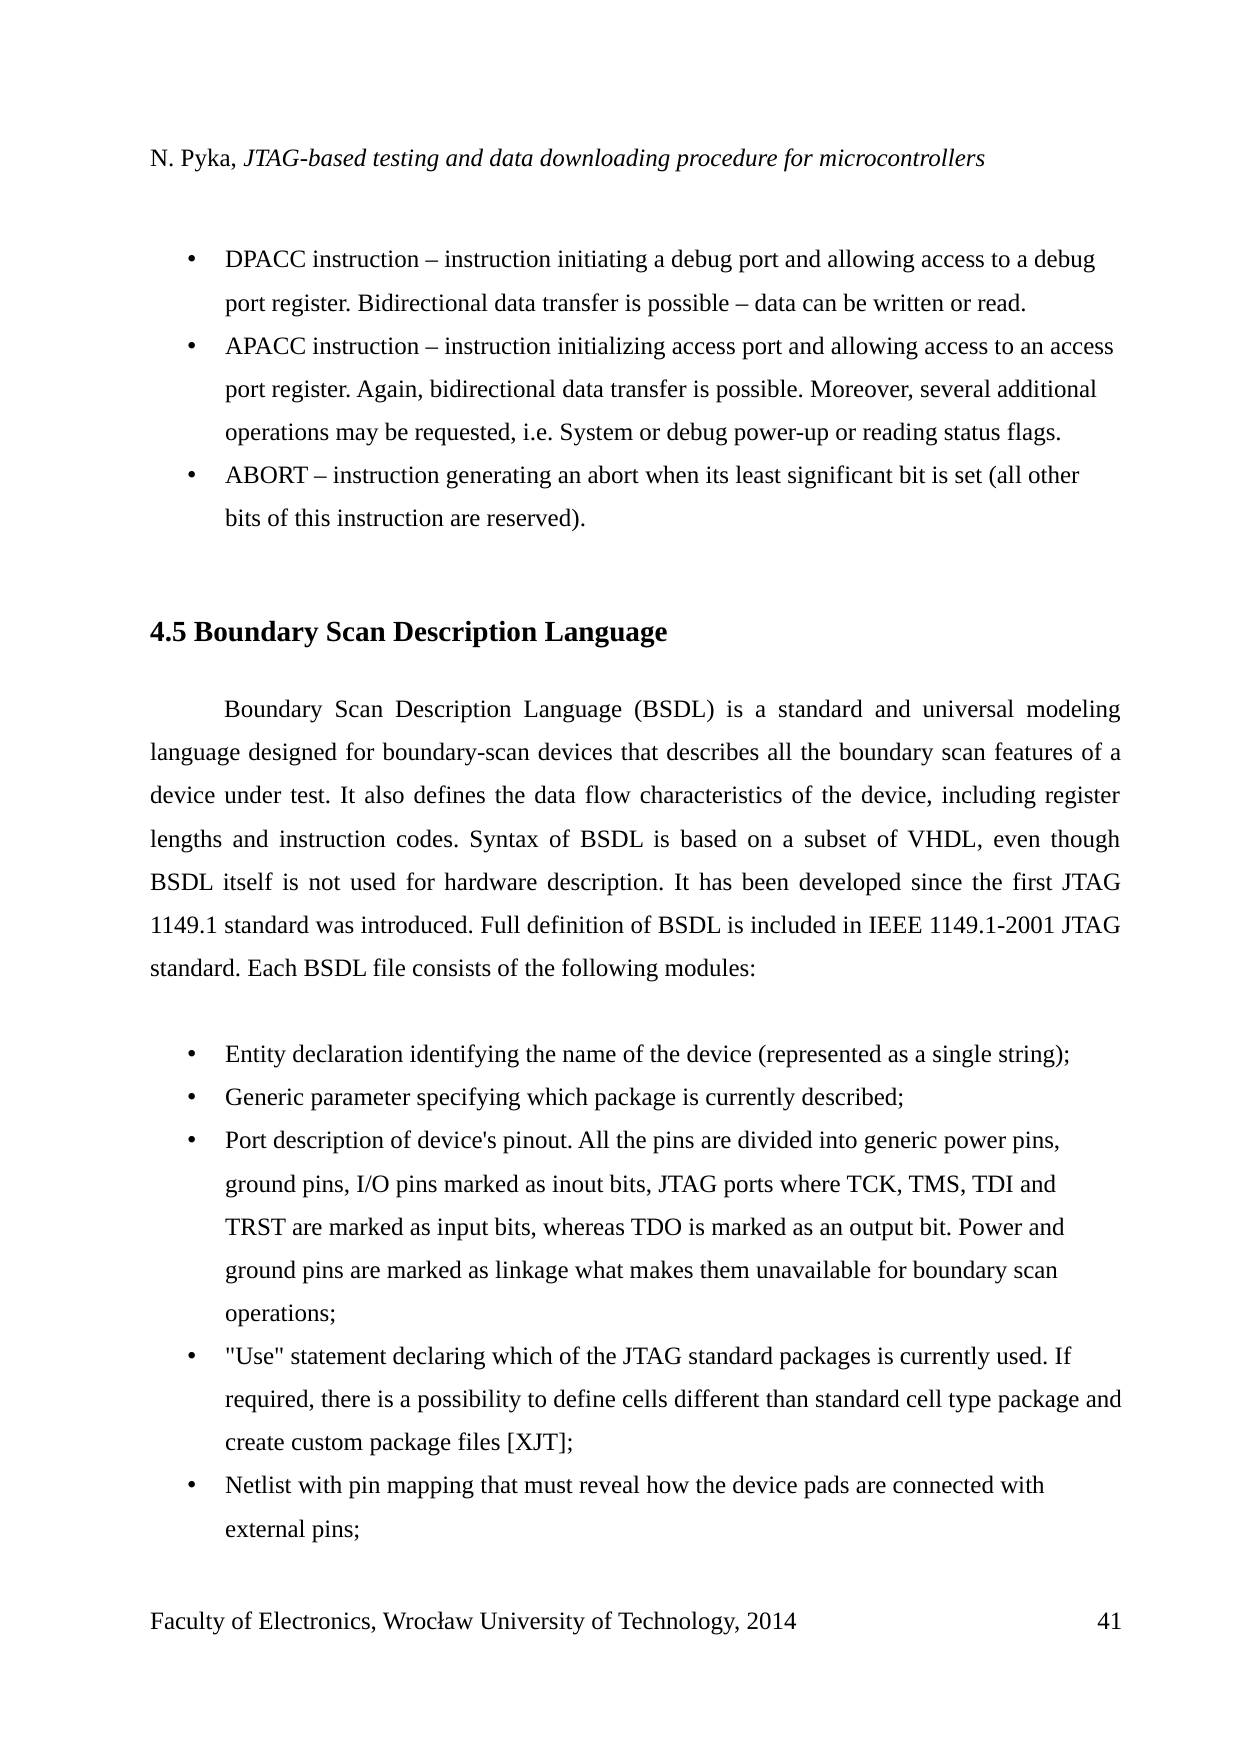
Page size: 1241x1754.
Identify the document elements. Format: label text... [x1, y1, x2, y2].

list Port description of device's pinout. All the pins are divided into generic power pins, ground pins, I/O pins marked as inout bits, JTAG ports where TCK, TMS, TDI and TRST are marked as input bits, whereas TDO is marked as an output bit. Power and ground pins are marked as linkage what makes them unavailable for boundary scan operations; [187, 1126, 1122, 1327]
list APACC instruction – instruction initializing access port and allowing access to an access port register. Again, bidirectional data transfer is possible. Moreover, several additional operations may be requested, i.e. System or debug power-up or reading status flags. [187, 331, 1122, 446]
list "Use" statement declaring which of the JTAG standard packages is currently used. If required, there is a possibility to define cells different than standard cell type package and create custom package files [XJT]; [187, 1341, 1122, 1456]
list Generic parameter specifying which package is currently described; [187, 1082, 1122, 1111]
text Boundary Scan Description Language (BSDL) is a standard and universal modeling language designed for boundary-scan devices that describes all the boundary scan features of a device under test. It also defines the data flow characteristics of the device, including register lengths and instruction codes. Syntax of BSDL is based on a subset of VHDL, even though BSDL itself is not used for hardware description. It has been developed since the first JTAG 1149.1 standard was introduced. Full definition of BSDL is included in IEEE 1149.1-2001 JTAG standard. Each BSDL file consists of the following modules: [150, 694, 1122, 982]
list Entity declaration identifying the name of the device (represented as a single string); [187, 1039, 1122, 1068]
subtitle 4.5 Boundary Scan Description Language [150, 614, 1122, 648]
list Netlist with pin mapping that must reveal how the device pads are connected with external pins; [187, 1471, 1122, 1542]
list ABORT – instruction generating an abort when its least significant bit is set (all other bits of this instruction are reserved). [187, 460, 1122, 532]
list DPACC instruction – instruction initiating a debug port and allowing access to a debug port register. Bidirectional data transfer is possible – data can be written or read. [187, 244, 1122, 316]
